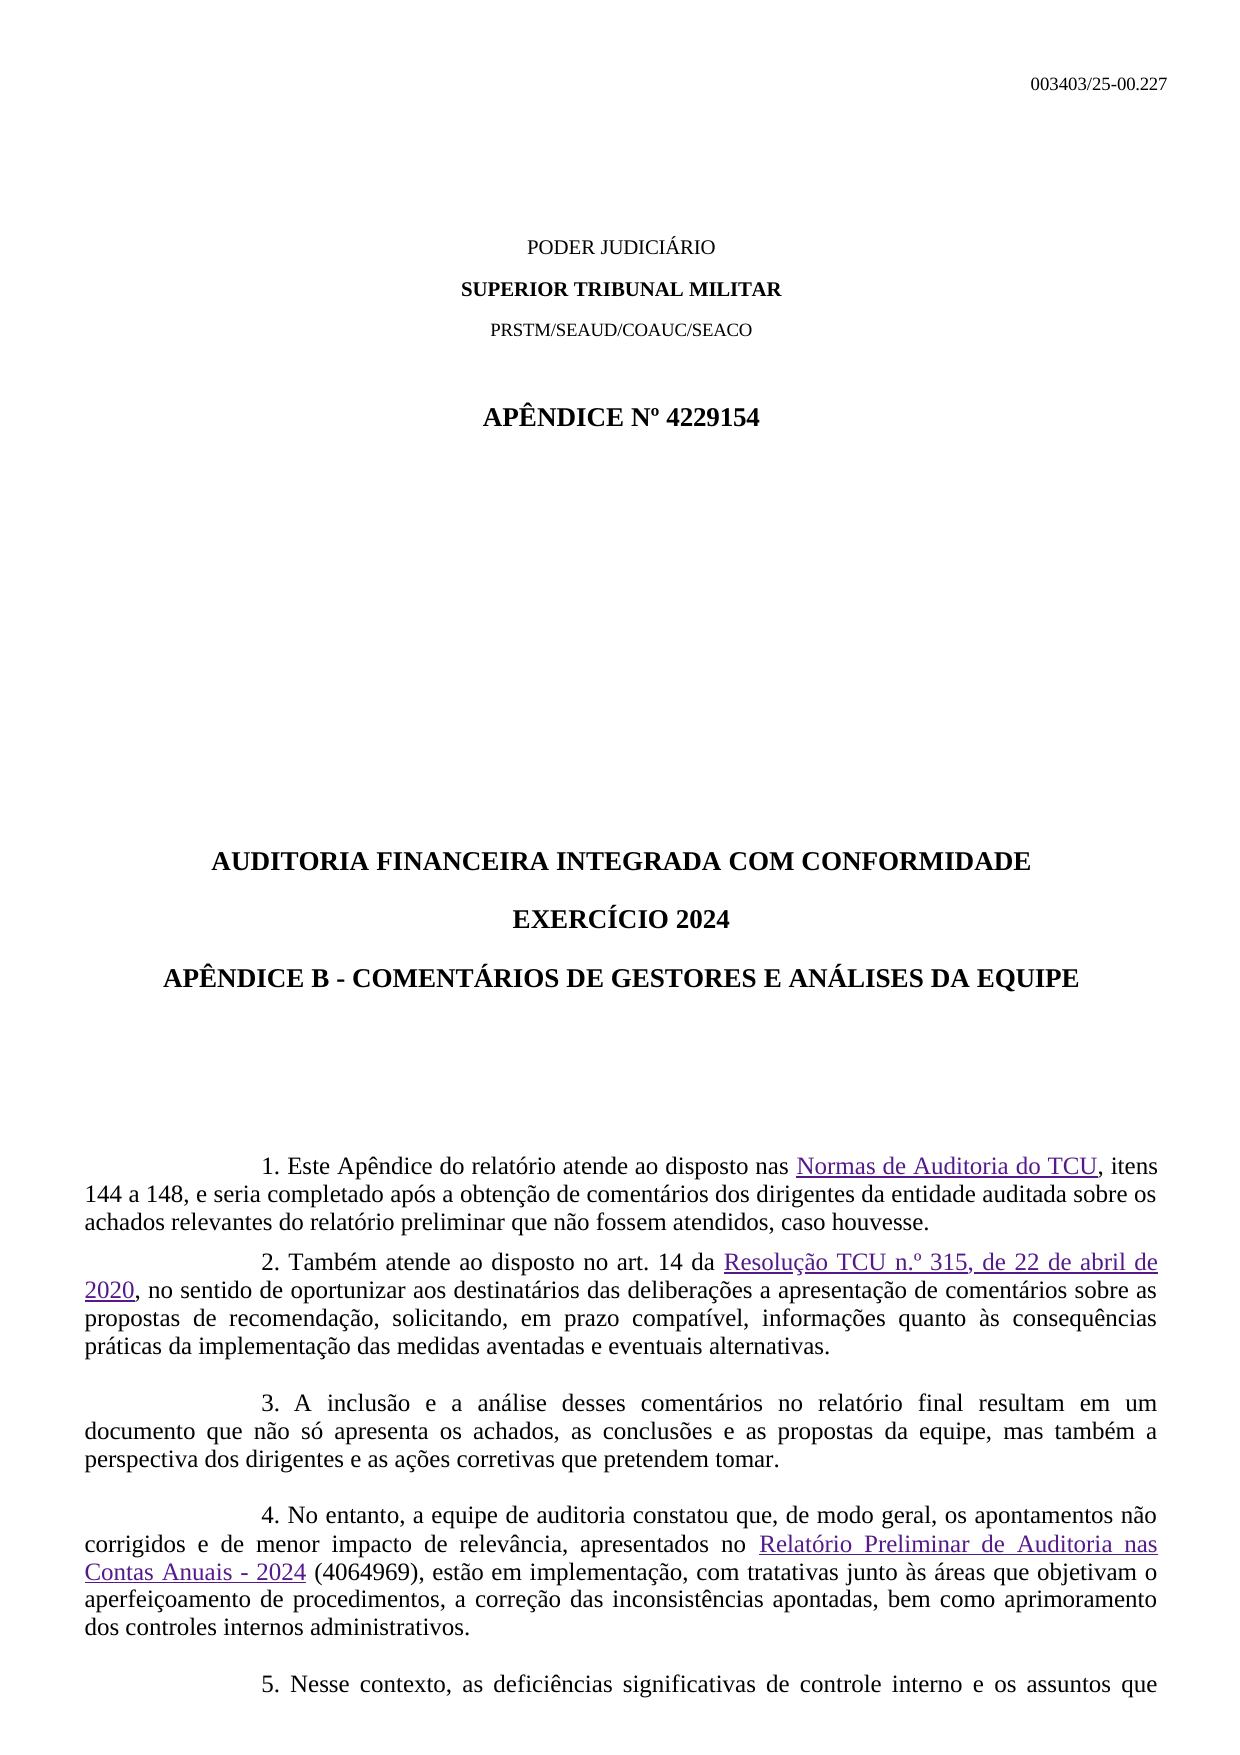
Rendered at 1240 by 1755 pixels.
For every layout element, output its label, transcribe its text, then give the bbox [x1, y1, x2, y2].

text 003403/25-00.227 [59, 73, 1167, 94]
list Também atende ao disposto no art. 14 da Resolução TCU n.º 315, de 22 de abril de 2020, no sentido de oportunizar aos destinatários das deliberações a apresentação de comentários sobre as propostas de recomendação, solicitando, em prazo compatível, informações quanto às consequências práticas da implementação das medidas aventadas e eventuais alternativas. [84, 1248, 1158, 1360]
list No entanto, a equipe de auditoria constatou que, de modo geral, os apontamentos não corrigidos e de menor impacto de relevância, apresentados no Relatório Preliminar de Auditoria nas Contas Anuais - 2024 (4064969), estão em implementação, com tratativas junto às áreas que objetivam o aperfeiçoamento de procedimentos, a correção das inconsistências apontadas, bem como aprimoramento dos controles internos administrativos. [84, 1502, 1158, 1641]
list Este Apêndice do relatório atende ao disposto nas Normas de Auditoria do TCU, itens 144 a 148, e seria completado após a obtenção de comentários dos dirigentes da entidade auditada sobre os achados relevantes do relatório preliminar que não fossem atendidos, caso houvesse. [84, 1152, 1158, 1236]
text APÊNDICE Nº 4229154 [79, 401, 1163, 432]
text AUDITORIA FINANCEIRA INTEGRADA COM CONFORMIDADE EXERCÍCIO 2024 [138, 845, 1104, 934]
list A inclusão e a análise desses comentários no relatório final resultam em um documento que não só apresenta os achados, as conclusões e as propostas da equipe, mas também a perspectiva dos dirigentes e as ações corretivas que pretendem tomar. [84, 1389, 1158, 1473]
text SUPERIOR TRIBUNAL MILITAR [79, 277, 1163, 301]
text PODER JUDICIÁRIO [79, 116, 1163, 259]
list Nesse contexto, as deficiências significativas de controle interno e os assuntos que [84, 1670, 1158, 1698]
text PRSTM/SEAUD/COAUC/SEACO [79, 319, 1163, 341]
text APÊNDICE B - COMENTÁRIOS DE GESTORES E ANÁLISES DA EQUIPE [79, 962, 1163, 993]
